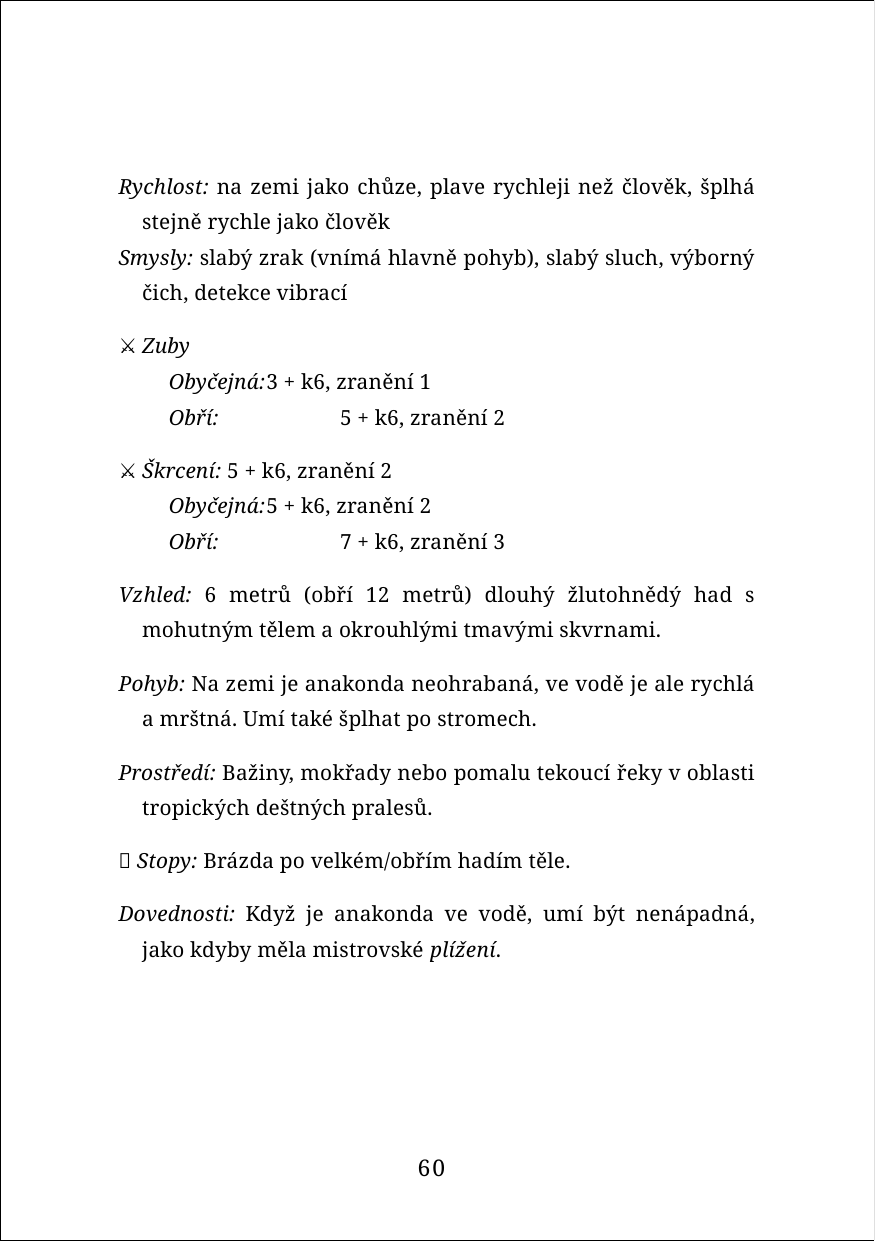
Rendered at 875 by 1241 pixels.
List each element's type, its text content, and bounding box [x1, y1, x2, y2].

text ⚔ Zuby [118, 332, 756, 360]
text Pohyb: Na zemi je anakonda neohrabaná, ve vodě je ale rychlá a mrštná. Umí také šplhat po stromech. [118, 669, 756, 733]
text Prostředí: Bažiny, mokřady nebo pomalu tekoucí řeky v oblasti tropických deštných pralesů. [118, 758, 756, 822]
text Dovednosti: Když je anakonda ve vodě, umí být nenápadná, jako kdyby měla mistrovské plížení. [118, 899, 756, 963]
text Rychlost: na zemi jako chůze, plave rychleji než člověk, šplhá stejně rychle jako člověk [118, 172, 756, 236]
text 👣 Stopy: Brázda po velkém/obřím hadím těle. [118, 846, 756, 875]
text Obří: 7 + k6, zranění 3 [168, 527, 756, 555]
text ⚔ Škrcení: 5 + k6, zranění 2 [118, 456, 756, 484]
text Obří: 5 + k6, zranění 2 [168, 403, 756, 431]
text Obyčejná: 5 + k6, zranění 2 [168, 491, 756, 520]
text Smysly: slabý zrak (vnímá hlavně pohyb), slabý sluch, výborný čich, detekce vibrací [118, 243, 756, 307]
text Vzhled: 6 metrů (obří 12 metrů) dlouhý žlutohnědý had s mohutným tělem a okrouhlými tmavými skvrnami. [118, 580, 756, 644]
text Obyčejná: 3 + k6, zranění 1 [168, 367, 756, 396]
